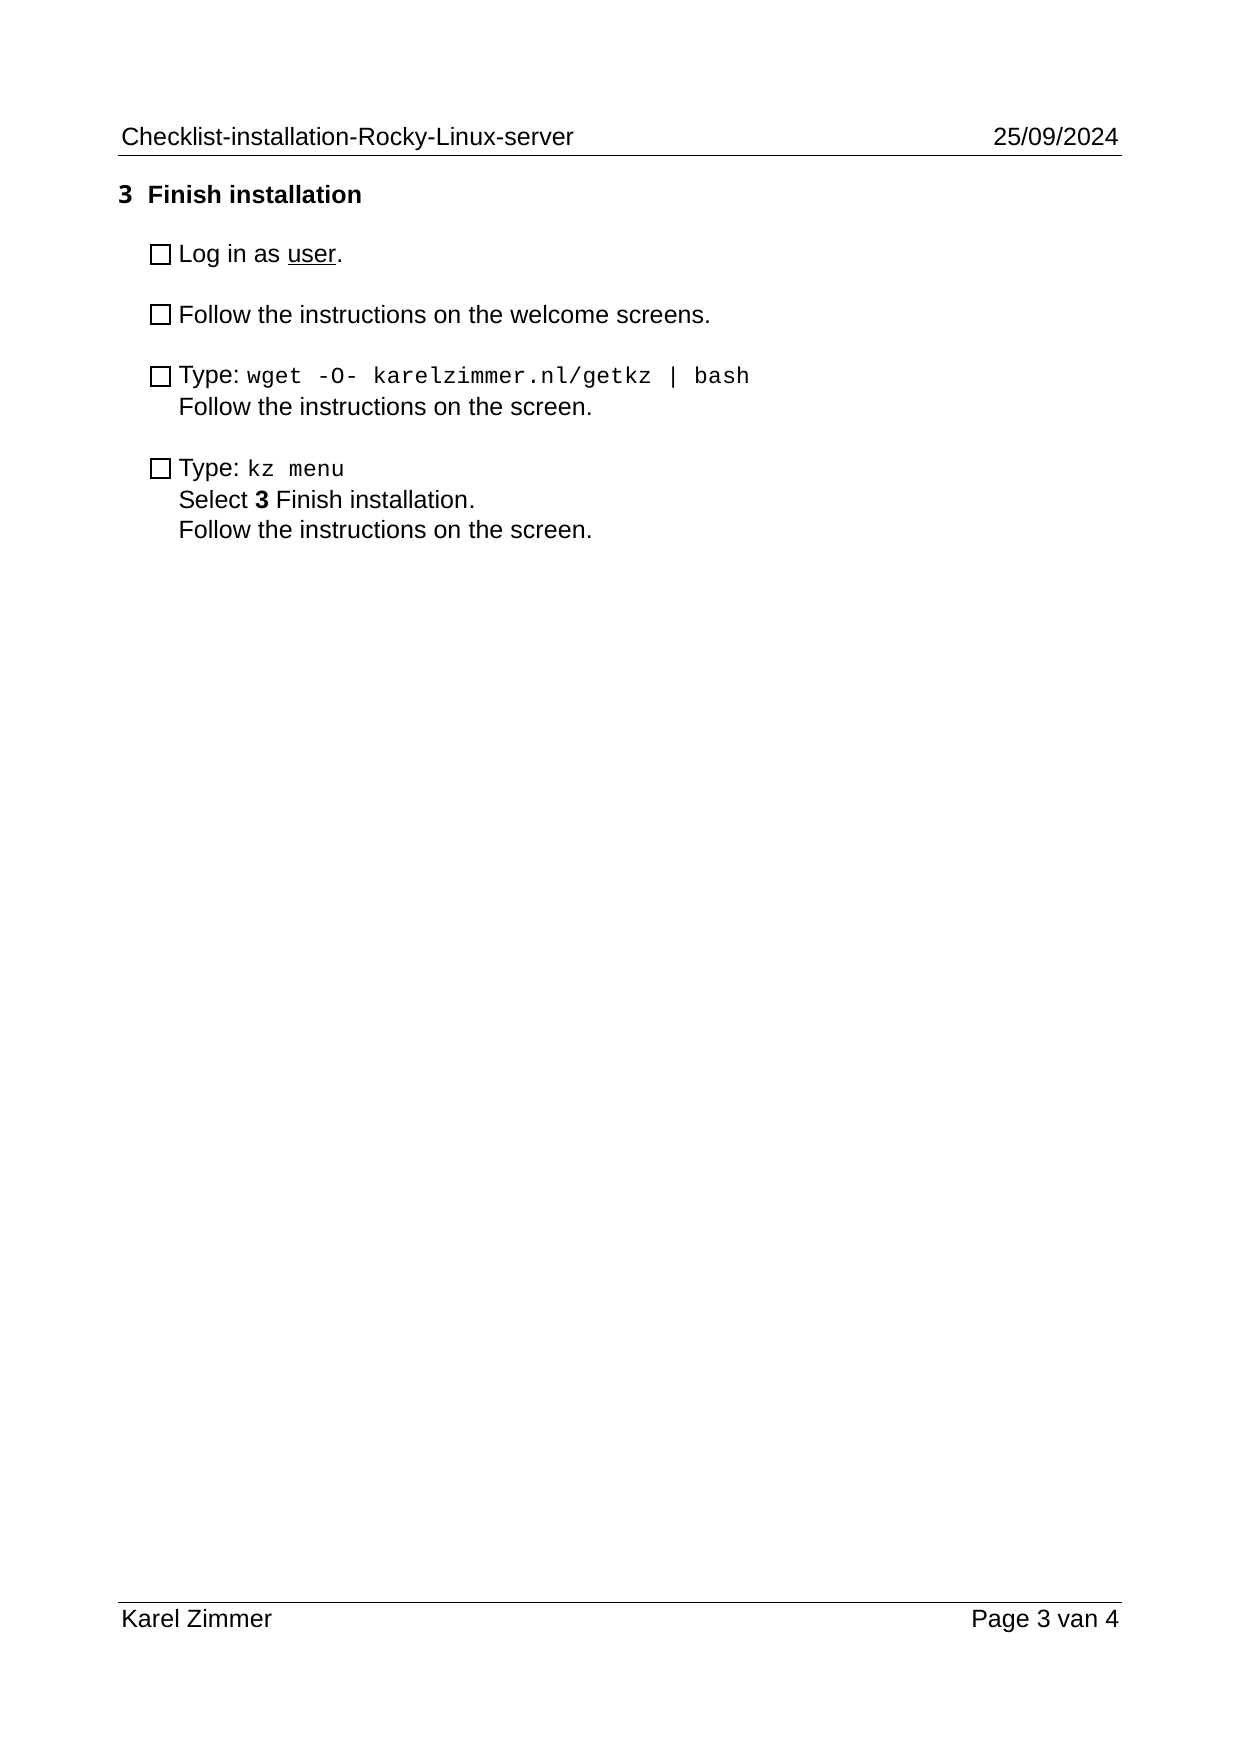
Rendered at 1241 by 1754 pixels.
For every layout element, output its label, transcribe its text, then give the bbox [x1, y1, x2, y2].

table_cell [177, 269, 1122, 300]
table_cell [142, 485, 177, 515]
table_cell [142, 515, 177, 545]
table_cell [177, 423, 1122, 453]
table_cell [142, 392, 177, 422]
table_header [142, 239, 177, 269]
table_cell [142, 423, 177, 453]
table_cell Type: wget -O- karelzimmer.nl/getkz | bash [177, 360, 1122, 392]
table_cell [177, 330, 1122, 360]
table_cell [118, 330, 142, 360]
table_cell [118, 453, 142, 485]
table_cell [142, 300, 177, 330]
table_cell [118, 269, 142, 300]
table_cell [118, 485, 142, 515]
table_cell [142, 360, 177, 392]
list Finish installation [118, 177, 1122, 211]
table_cell [118, 392, 142, 422]
table_cell [142, 453, 177, 485]
table_cell [118, 360, 142, 392]
table_cell Follow the instructions on the welcome screens. [177, 300, 1122, 330]
table_header [118, 239, 142, 269]
table_cell Follow the instructions on the screen. [177, 392, 1122, 422]
table_cell [142, 269, 177, 300]
table_cell Type: kz menu [177, 453, 1122, 485]
table_cell [118, 423, 142, 453]
table_cell [118, 515, 142, 545]
table_header Log in as USER. [177, 239, 1122, 269]
table_cell [142, 330, 177, 360]
table_cell Follow the instructions on the screen. [177, 515, 1122, 545]
table_cell [118, 300, 142, 330]
table_cell Select 3 Finish installation. [177, 485, 1122, 515]
